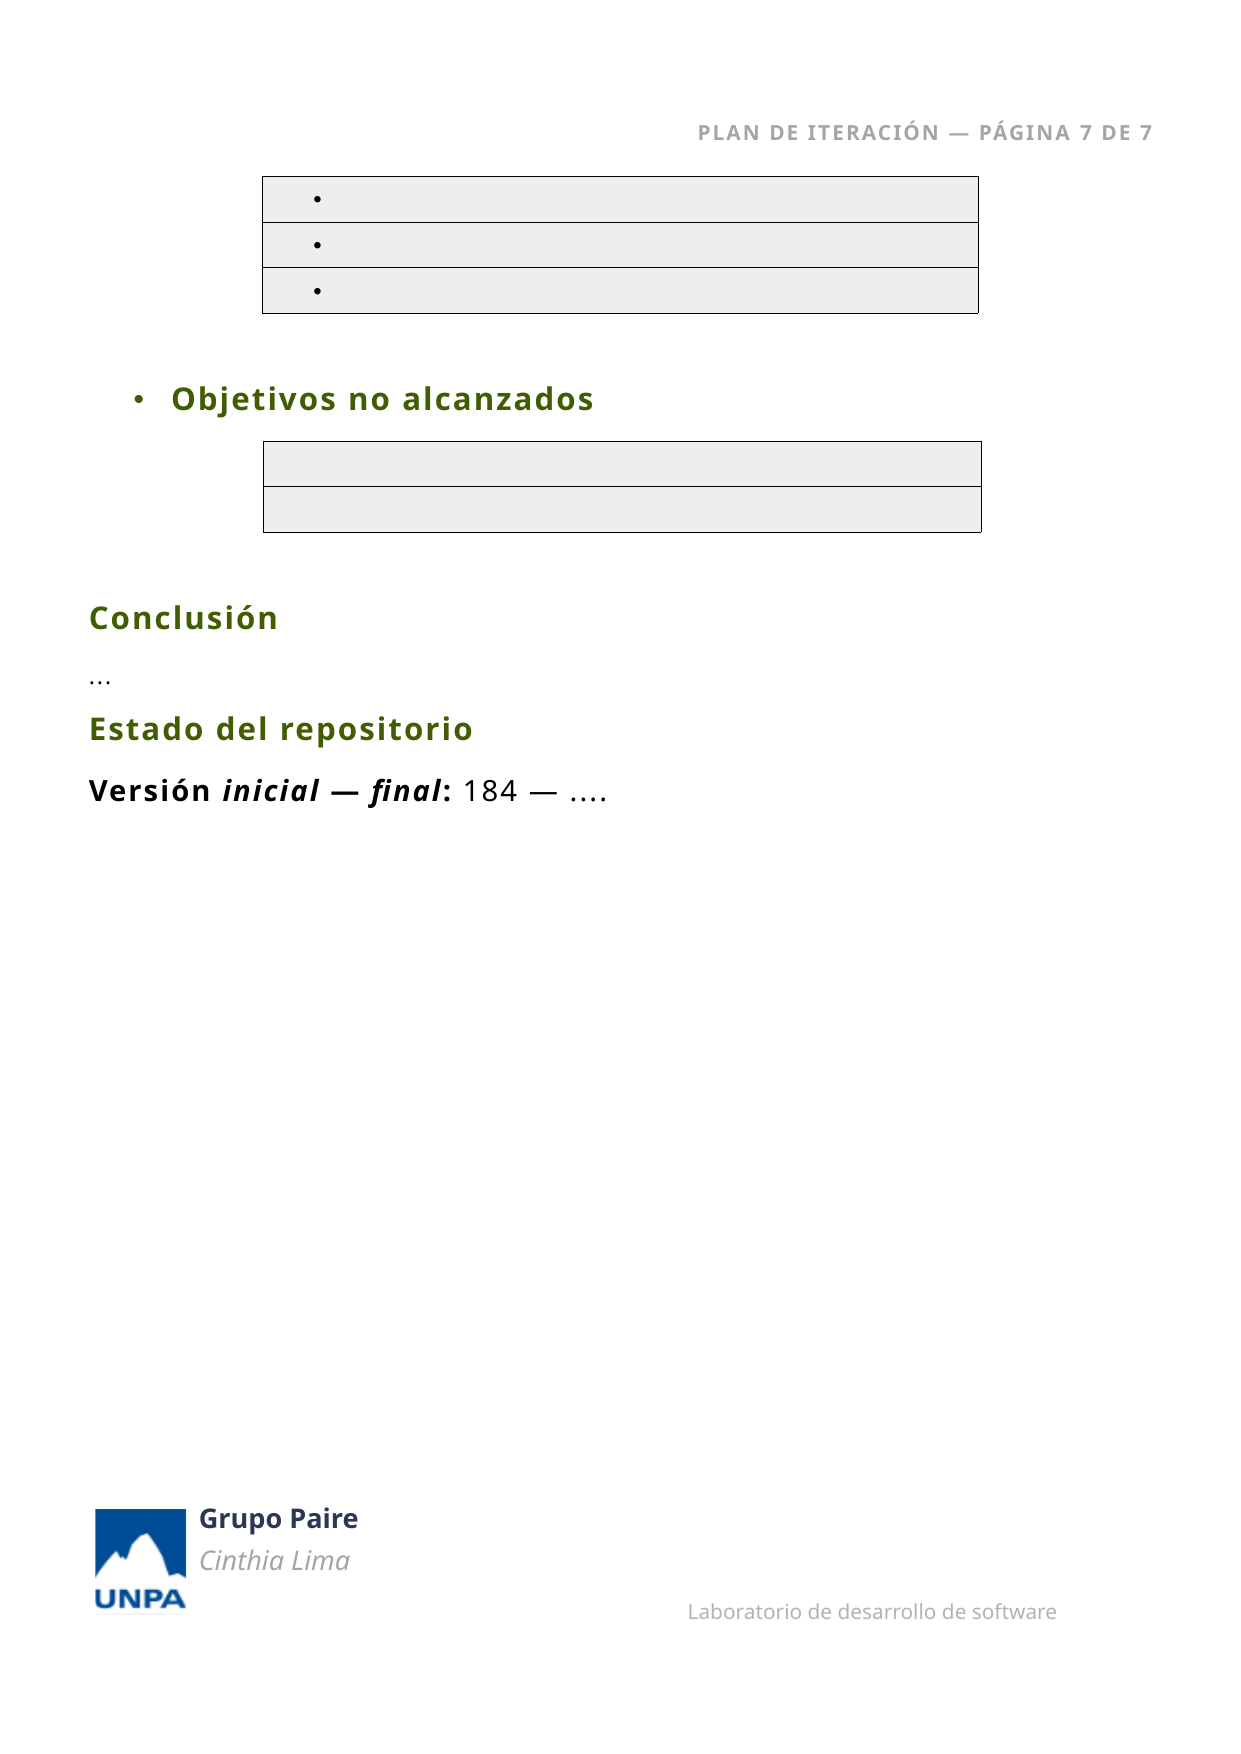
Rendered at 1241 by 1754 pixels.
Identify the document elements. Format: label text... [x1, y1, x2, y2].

table_cell [263, 268, 978, 313]
table_header [264, 442, 981, 486]
table_cell [263, 223, 978, 267]
list Objetivos no alcanzados [133, 377, 1152, 419]
table_cell [264, 487, 981, 532]
table_cell [263, 177, 978, 222]
picture [95, 1509, 187, 1615]
text ... [88, 660, 1152, 691]
text Estado del repositorio [88, 707, 1152, 749]
text Conclusión [88, 596, 1152, 638]
text Versión inicial — final: 184 — .... [88, 771, 1152, 810]
